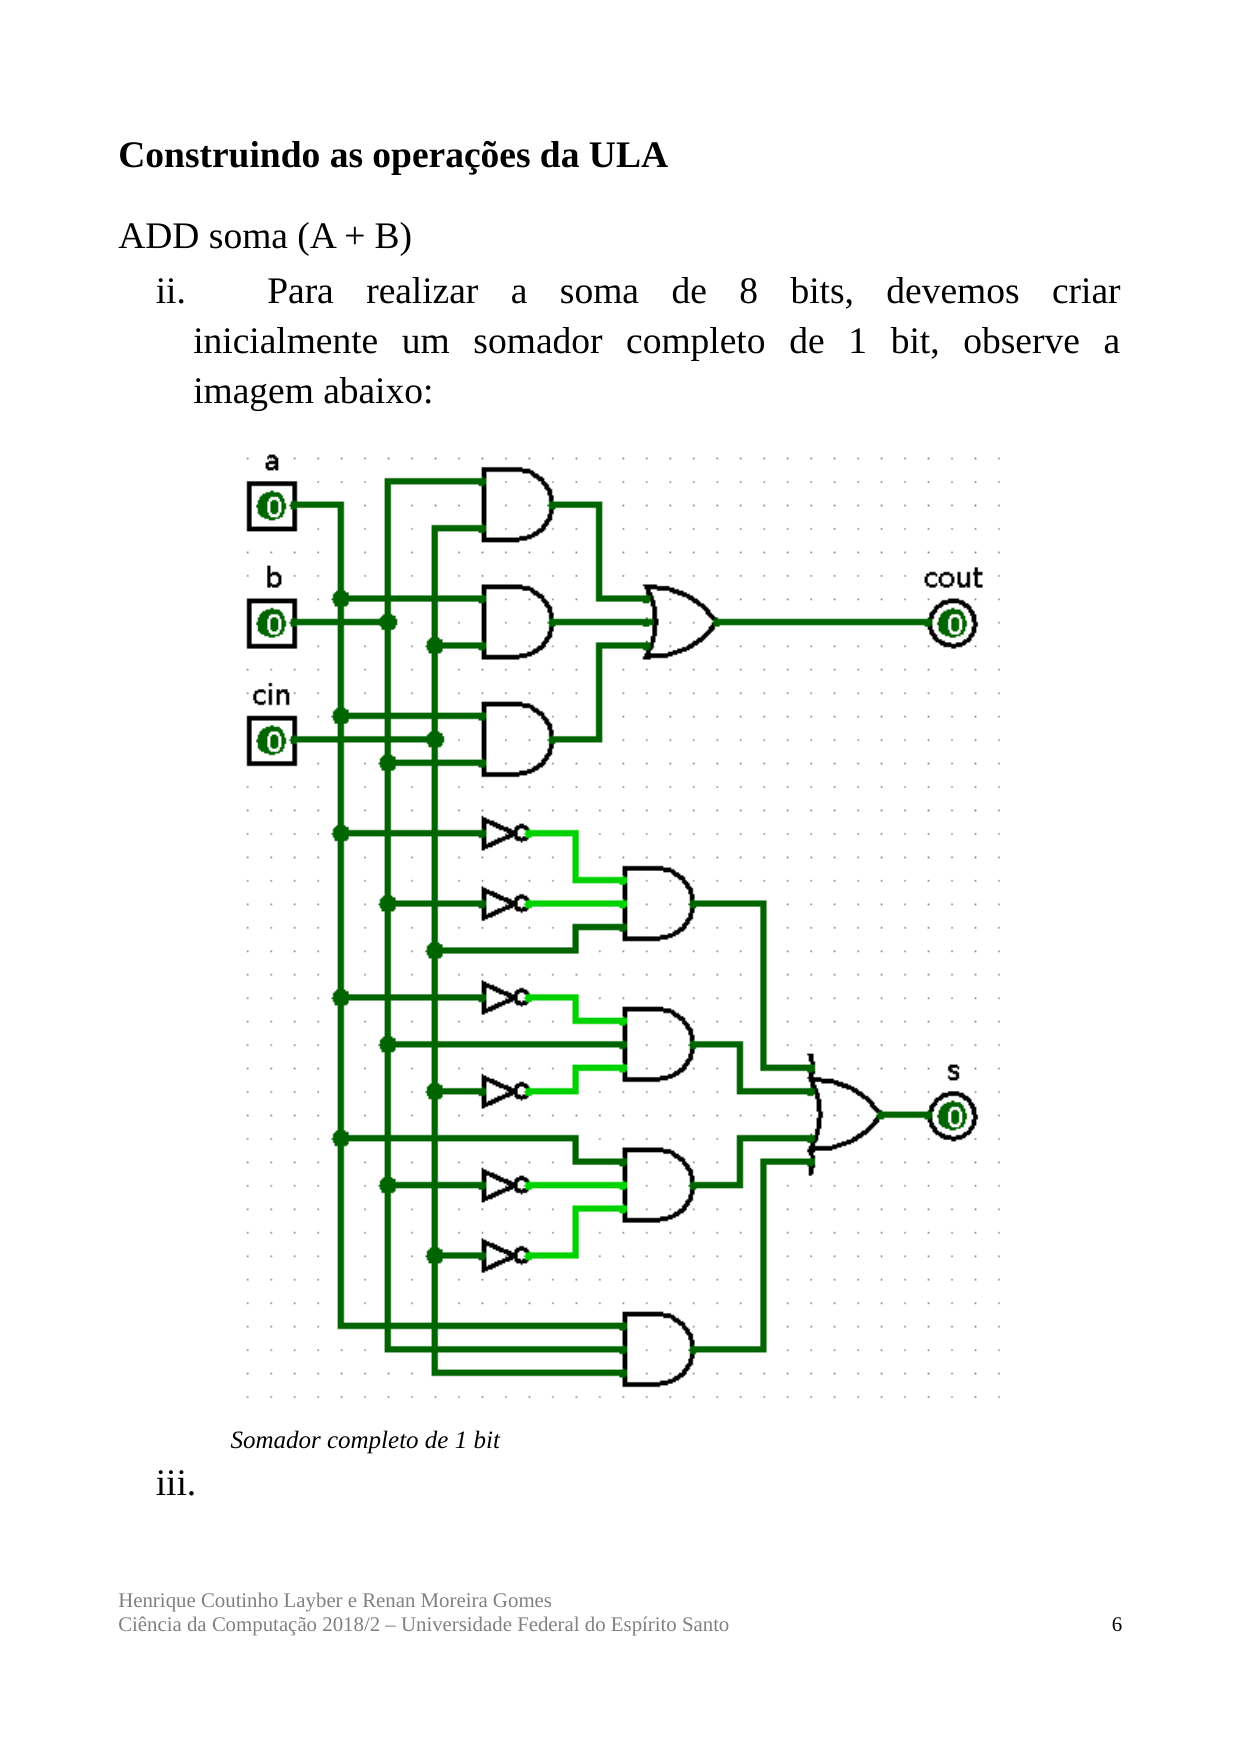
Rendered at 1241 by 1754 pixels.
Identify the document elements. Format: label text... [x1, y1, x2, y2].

list Para realizar a soma de 8 bits, devemos criar inicialmente um somador completo de 1 bit, observe a imagem abaixo: [156, 269, 1122, 411]
list Somador completo de 1 bit [230, 1420, 1010, 1454]
subtitle ADD soma (A + B) [118, 213, 1122, 256]
subtitle Construindo as operações da ULA [118, 133, 1122, 176]
picture [230, 444, 1010, 1420]
